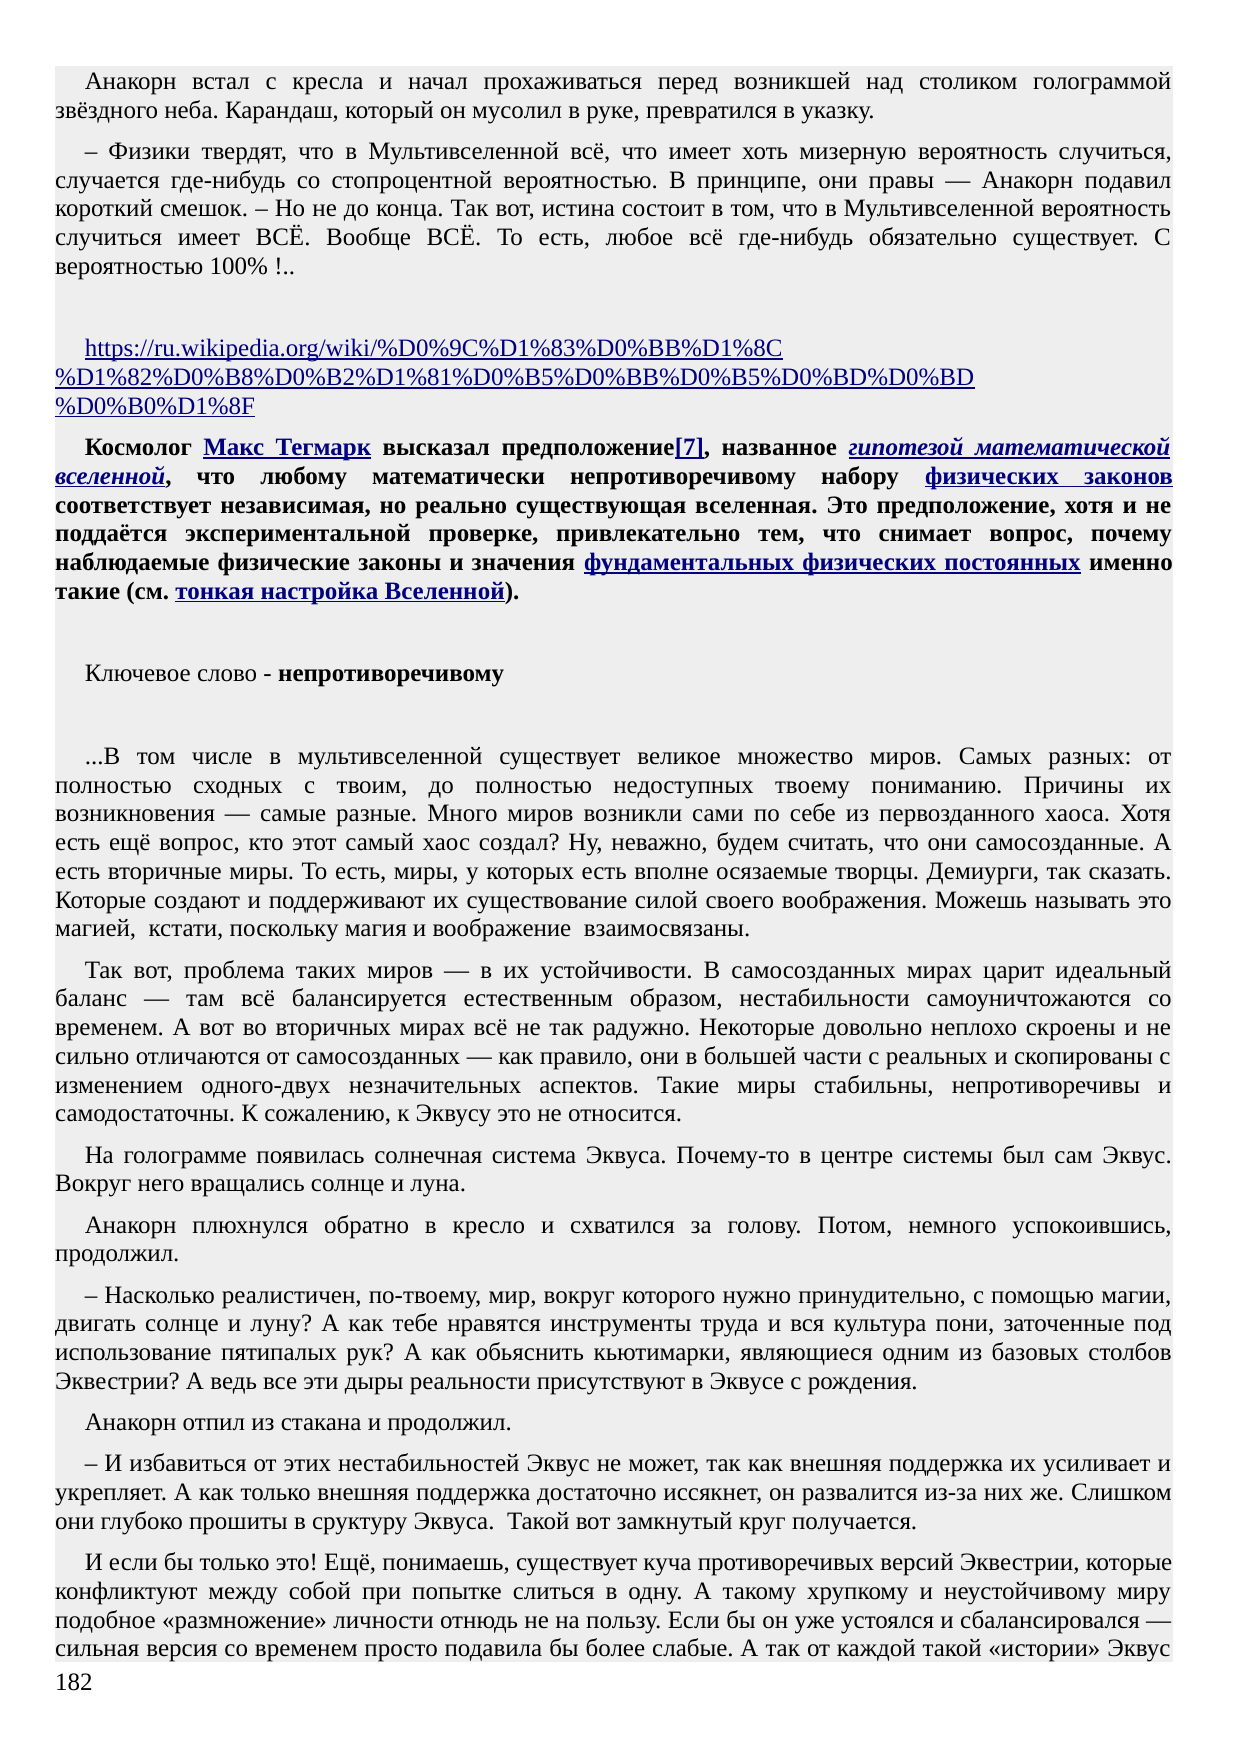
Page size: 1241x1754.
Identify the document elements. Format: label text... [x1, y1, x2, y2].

text Так вот, проблема таких миров — в их устойчивости. В самосозданных мирах царит идеальный баланс — там всё балансируется естественным образом, нестабильности самоуничтожаются со временем. А вот во вторичных мирах всё не так радужно. Некоторые довольно неплохо скроены и не сильно отличаются от самосозданных — как правило, они в большей части с реальных и скопированы с изменением одного-двух незначительных аспектов. Такие миры стабильны, непротиворечивы и самодостаточны. К сожалению, к Эквусу это не относится. [55, 955, 1173, 1127]
text Космолог Макс Тегмарк высказал предположение[7], названное гипотезой математической вселенной, что любому математически непротиворечивому набору физических законов соответствует независимая, но реально существующая вселенная. Это предположение, хотя и не поддаётся экспериментальной проверке, привлекательно тем, что снимает вопрос, почему наблюдаемые физические законы и значения фундаментальных физических постоянных именно такие (см. тонкая настройка Вселенной). [55, 432, 1173, 605]
text И если бы только это! Ещё, понимаешь, существует куча противоречивых версий Эквестрии, которые конфликтуют между собой при попытке слиться в одну. А такому хрупкому и неустойчивому миру подобное «размножение» личности отнюдь не на пользу. Если бы он уже устоялся и сбалансировался — сильная версия со временем просто подавила бы более слабые. А так от каждой такой «истории» Эквус [55, 1547, 1173, 1662]
text На голограмме появилась солнечная система Эквуса. Почему-то в центре системы был сам Эквус. Вокруг него вращались солнце и луна. [55, 1140, 1173, 1197]
text – И избавиться от этих нестабильностей Эквус не может, так как внешняя поддержка их усиливает и укрепляет. А как только внешняя поддержка достаточно иссякнет, он развалится из-за них же. Слишком они глубоко прошиты в сруктуру Эквуса. Такой вот замкнутый круг получается. [55, 1448, 1173, 1535]
text Анакорн встал с кресла и начал прохаживаться перед возникшей над столиком голограммой звёздного неба. Карандаш, который он мусолил в руке, превратился в указку. [55, 66, 1173, 123]
text ...В том числе в мультивселенной существует великое множество миров. Самых разных: от полностью сходных с твоим, до полностью недоступных твоему пониманию. Причины их возникновения — самые разные. Много миров возникли сами по себе из первозданного хаоса. Хотя есть ещё вопрос, кто этот самый хаос создал? Ну, неважно, будем считать, что они самосозданные. А есть вторичные миры. То есть, миры, у которых есть вполне осязаемые творцы. Демиурги, так сказать. Которые создают и поддерживают их существование силой своего воображения. Можешь называть это магией, кстати, поскольку магия и воображение взаимосвязаны. [55, 741, 1173, 942]
text https://ru.wikipedia.org/wiki/%D0%9C%D1%83%D0%BB%D1%8C%D1%82%D0%B8%D0%B2%D1%81%D0%B5%D0%BB%D0%B5%D0%BD%D0%BD%D0%B0%D1%8F [55, 333, 1173, 420]
text Анакорн плюхнулся обратно в кресло и схватился за голову. Потом, немного успокоившись, продолжил. [55, 1210, 1173, 1267]
text Ключевое слово - непротиворечивому [55, 658, 1173, 687]
text – Насколько реалистичен, по-твоему, мир, вокруг которого нужно принудительно, с помощью магии, двигать солнце и луну? А как тебе нравятся инструменты труда и вся культура пони, заточенные под использование пятипалых рук? А как обьяснить кьютимарки, являющиеся одним из базовых столбов Эквестрии? А ведь все эти дыры реальности присутствуют в Эквусе с рождения. [55, 1280, 1173, 1395]
text – Физики твердят, что в Мультивселенной всё, что имеет хоть мизерную вероятность случиться, случается где-нибудь со стопроцентной вероятностью. В принципе, они правы — Анакорн подавил короткий смешок. – Но не до конца. Так вот, истина состоит в том, что в Мультивселенной вероятность случиться имеет ВСЁ. Вообще ВСЁ. То есть, любое всё где-нибудь обязательно существует. С вероятностью 100% !.. [55, 136, 1173, 280]
text Анакорн отпил из стакана и продолжил. [55, 1407, 1173, 1436]
